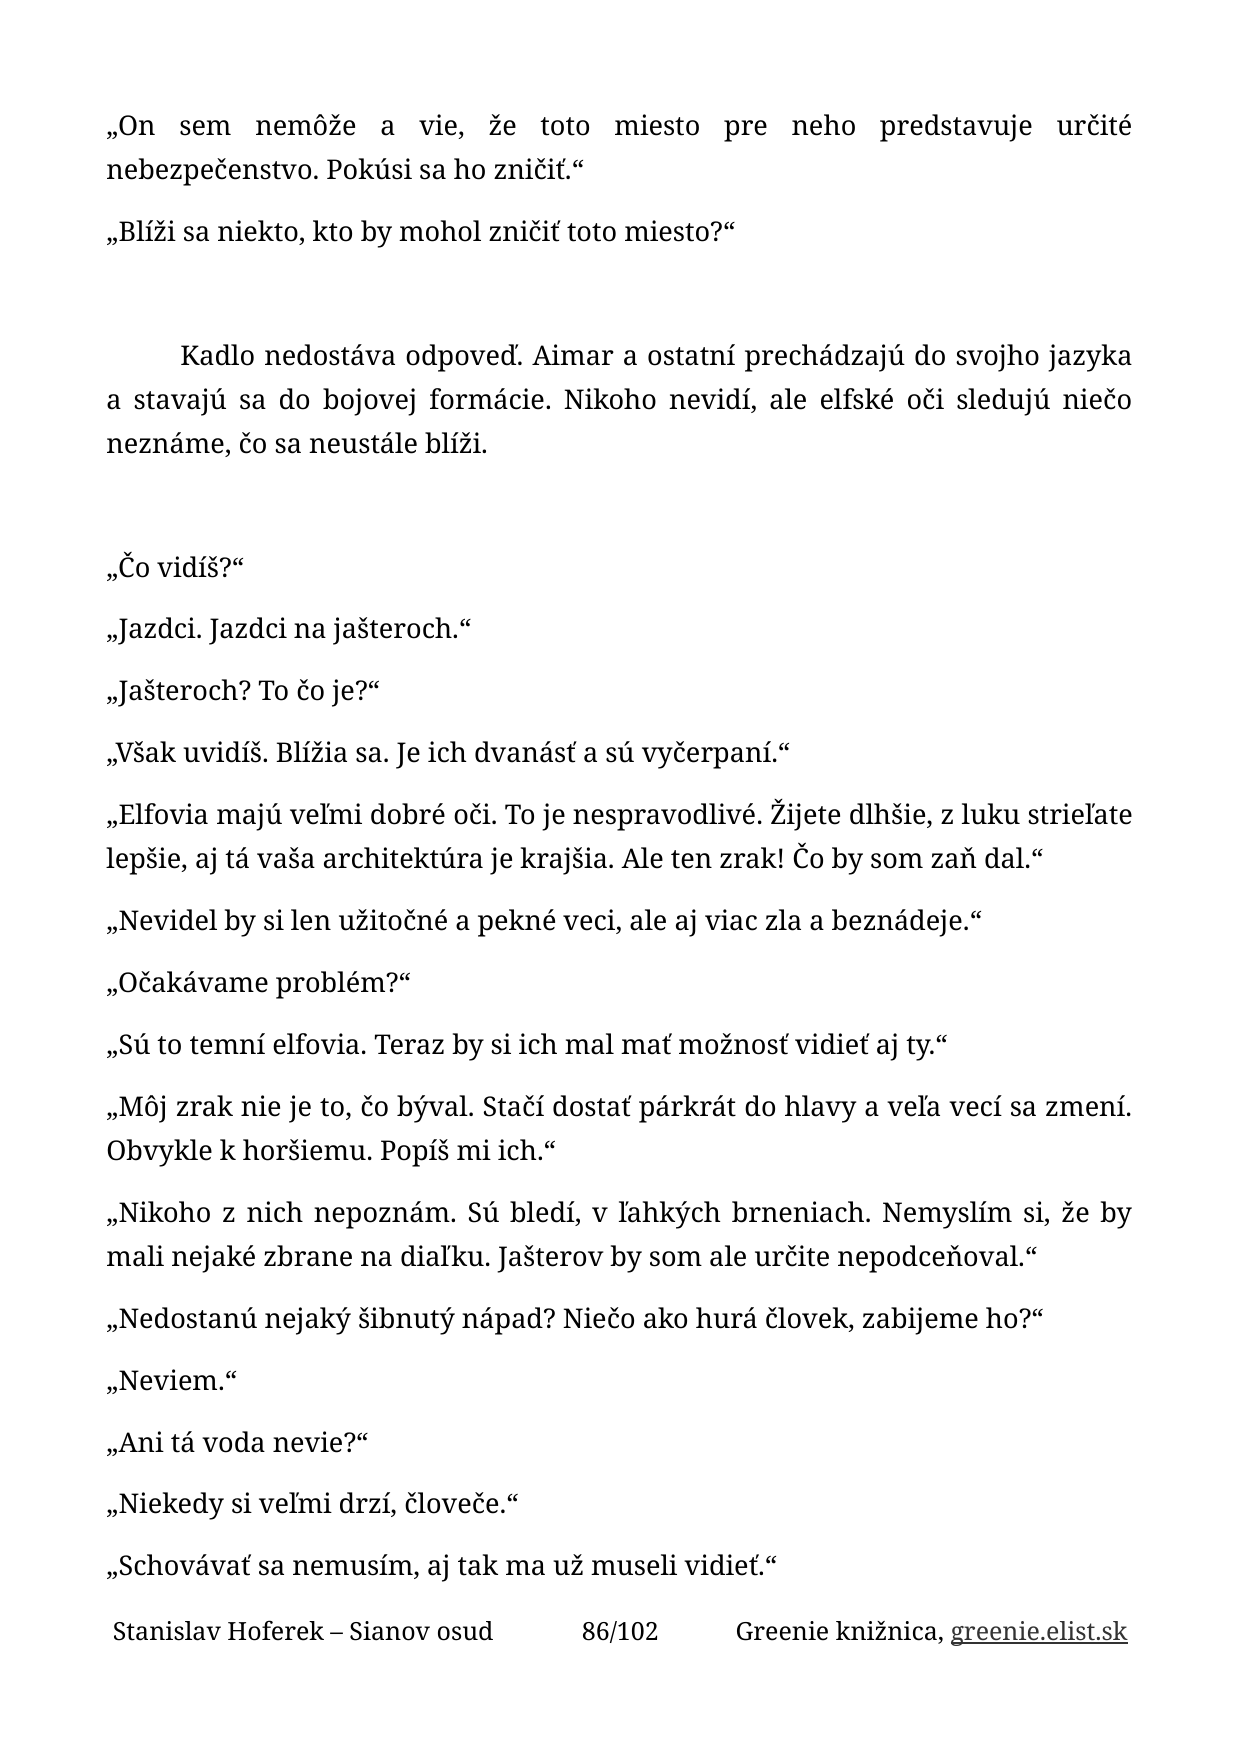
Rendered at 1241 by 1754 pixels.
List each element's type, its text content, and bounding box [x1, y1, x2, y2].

text „Ani tá voda nevie?“ [106, 1423, 1134, 1460]
text „Jazdci. Jazdci na jašteroch.“ [106, 610, 1134, 647]
text „Blíži sa niekto, kto by mohol zničiť toto miesto?“ [106, 212, 1134, 249]
text „Očakávame problém?“ [106, 963, 1134, 1000]
text „Sú to temní elfovia. Teraz by si ich mal mať možnosť vidieť aj ty.“ [106, 1025, 1134, 1062]
text „Nedostanú nejaký šibnutý nápad? Niečo ako hurá človek, zabijeme ho?“ [106, 1299, 1134, 1336]
text Kadlo nedostáva odpoveď. Aimar a ostatní prechádzajú do svojho jazyka a stavajú sa do bojovej formácie. Nikoho nevidí, ale elfské oči sledujú niečo neznáme, čo sa neustále blíži. [106, 336, 1134, 461]
text „Však uvidíš. Blížia sa. Je ich dvanásť a sú vyčerpaní.“ [106, 734, 1134, 771]
text „Nikoho z nich nepoznám. Sú bledí, v ľahkých brneniach. Nemyslím si, že by mali nejaké zbrane na diaľku. Jašterov by som ale určite nepodceňoval.“ [106, 1193, 1134, 1274]
text „Neviem.“ [106, 1361, 1134, 1398]
text „Nevidel by si len užitočné a pekné veci, ale aj viac zla a beznádeje.“ [106, 902, 1134, 938]
text „Čo vidíš?“ [106, 548, 1134, 585]
text „Niekedy si veľmi drzí, človeče.“ [106, 1485, 1134, 1522]
text „Môj zrak nie je to, čo býval. Stačí dostať párkrát do hlavy a veľa vecí sa zmení. Obvykle k horšiemu. Popíš mi ich.“ [106, 1087, 1134, 1168]
text „Jašteroch? To čo je?“ [106, 672, 1134, 709]
text „Schovávať sa nemusím, aj tak ma už museli vidieť.“ [106, 1547, 1134, 1584]
text „On sem nemôže a vie, že toto miesto pre neho predstavuje určité nebezpečenstvo. Pokúsi sa ho zničiť.“ [106, 106, 1134, 187]
text „Elfovia majú veľmi dobré oči. To je nespravodlivé. Žijete dlhšie, z luku strieľate lepšie, aj tá vaša architektúra je krajšia. Ale ten zrak! Čo by som zaň dal.“ [106, 796, 1134, 877]
